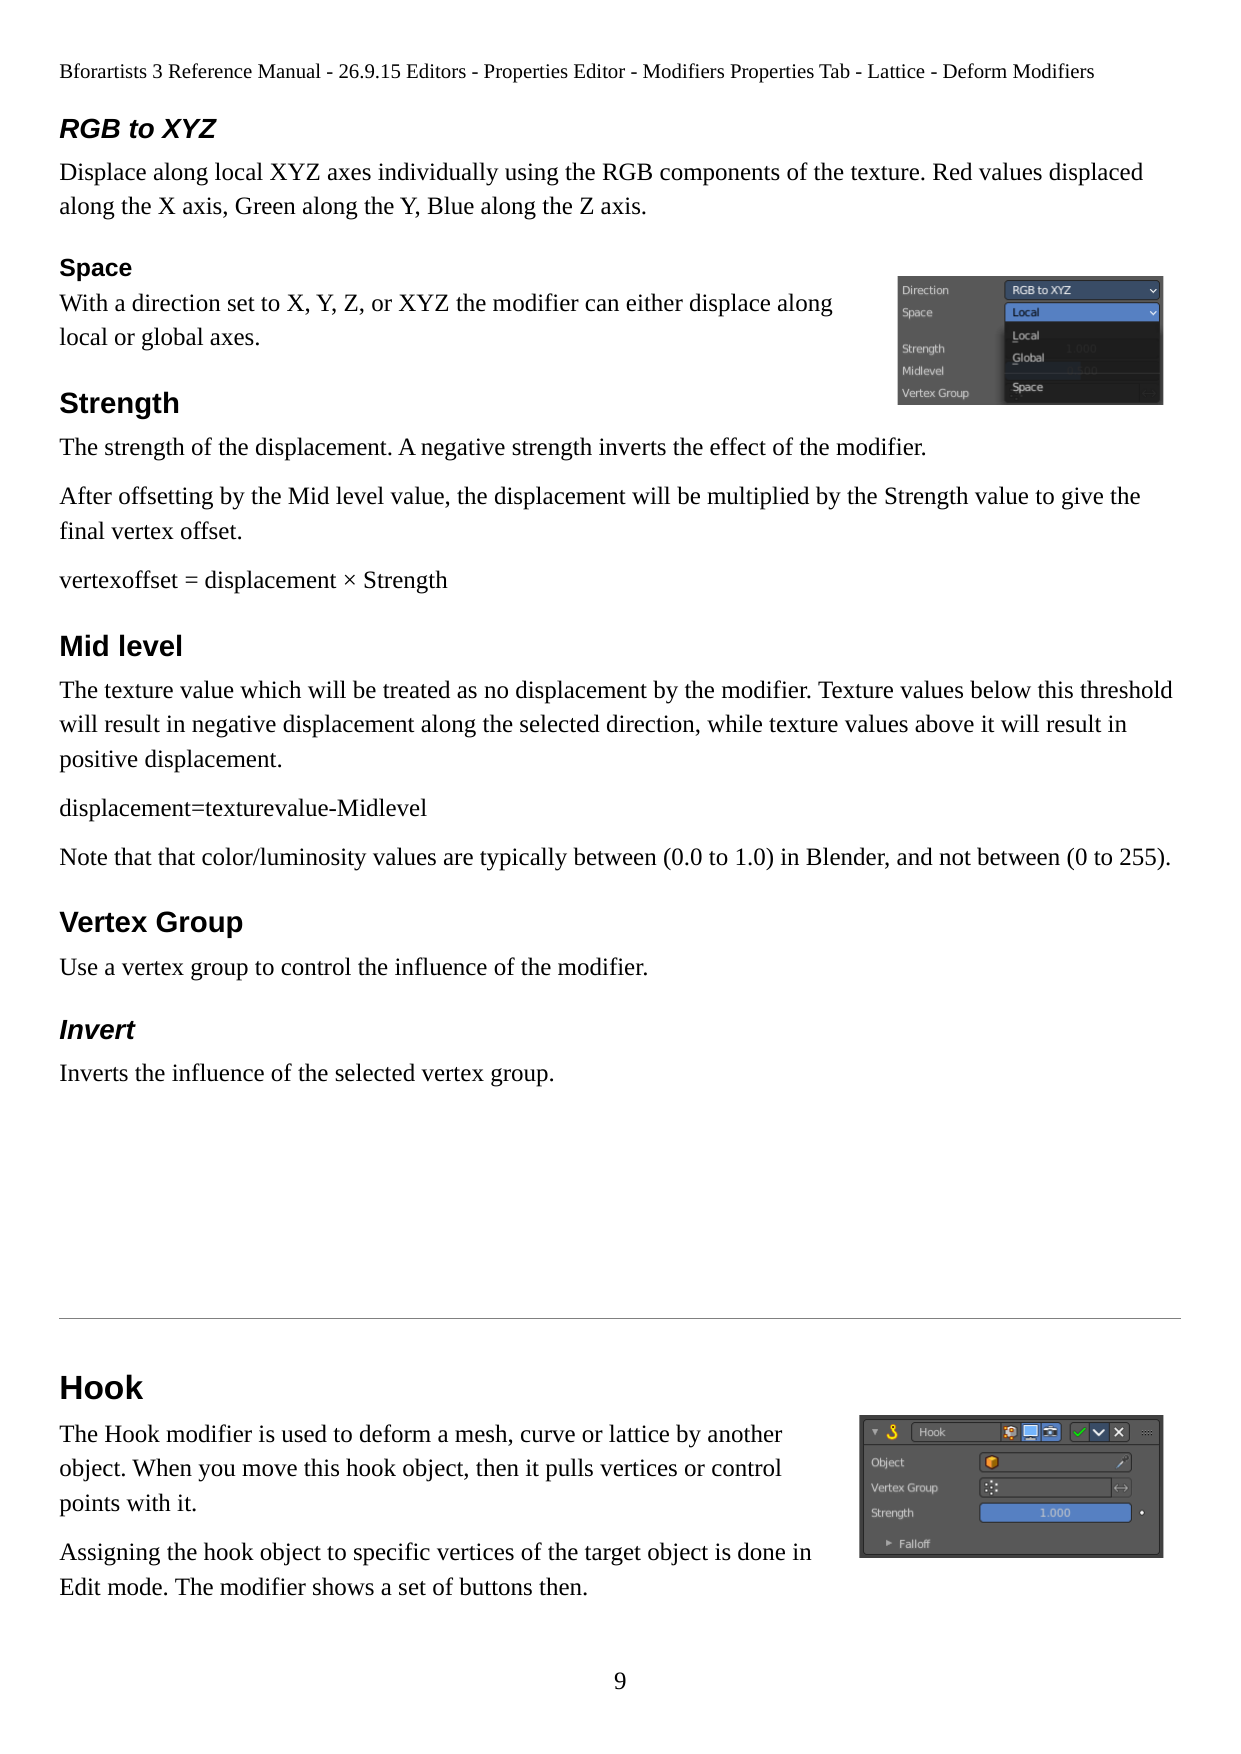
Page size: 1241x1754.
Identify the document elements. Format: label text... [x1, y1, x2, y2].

text After offsetting by the Mid level value, the displacement will be multiplied by the Strength value to give the final vertex offset. [59, 481, 1181, 544]
text Assigning the hook object to specific vertices of the target object is done in Edit mode. The modifier shows a set of buttons then. [59, 1537, 1181, 1600]
text Displace along local XYZ axes individually using the RGB components of the texture. Red values displaced along the X axis, Green along the Y, Blue along the Z axis. [59, 157, 1181, 220]
subtitle Strength [59, 386, 1181, 420]
subtitle RGB to XYZ [59, 113, 1181, 144]
text displacement=texturevalue-Midlevel [59, 793, 1181, 821]
subtitle Invert [59, 1013, 1181, 1045]
subtitle Mid level [59, 628, 1181, 662]
text The Hook modifier is used to deform a mesh, curve or lattice by another object. When you move this hook object, then it pulls vertices or control points with it. [59, 1419, 859, 1517]
text Note that that color/luminosity values are typically between (0.0 to 1.0) in Blender, and not between (0 to 255). [59, 842, 1181, 871]
text The strength of the displacement. A negative strength inverts the effect of the modifier. [59, 432, 1181, 461]
text Inverts the influence of the selected vertex group. [59, 1058, 1181, 1086]
text The texture value which will be treated as no displacement by the modifier. Texture values below this threshold will result in negative displacement along the selected direction, while texture values above it will result in positive displacement. [59, 675, 1181, 772]
subtitle Vertex Group [59, 905, 1181, 939]
picture [859, 1415, 1164, 1558]
text vertexoffset = displacement × Strength [59, 565, 1181, 593]
picture [897, 276, 1164, 405]
text Use a vertex group to control the influence of the modifier. [59, 952, 1181, 980]
subtitle Hook [59, 1368, 1181, 1407]
text With a direction set to X, Y, Z, or XYZ the modifier can either displace along local or global axes. [59, 288, 897, 351]
subtitle Space [59, 253, 1181, 282]
